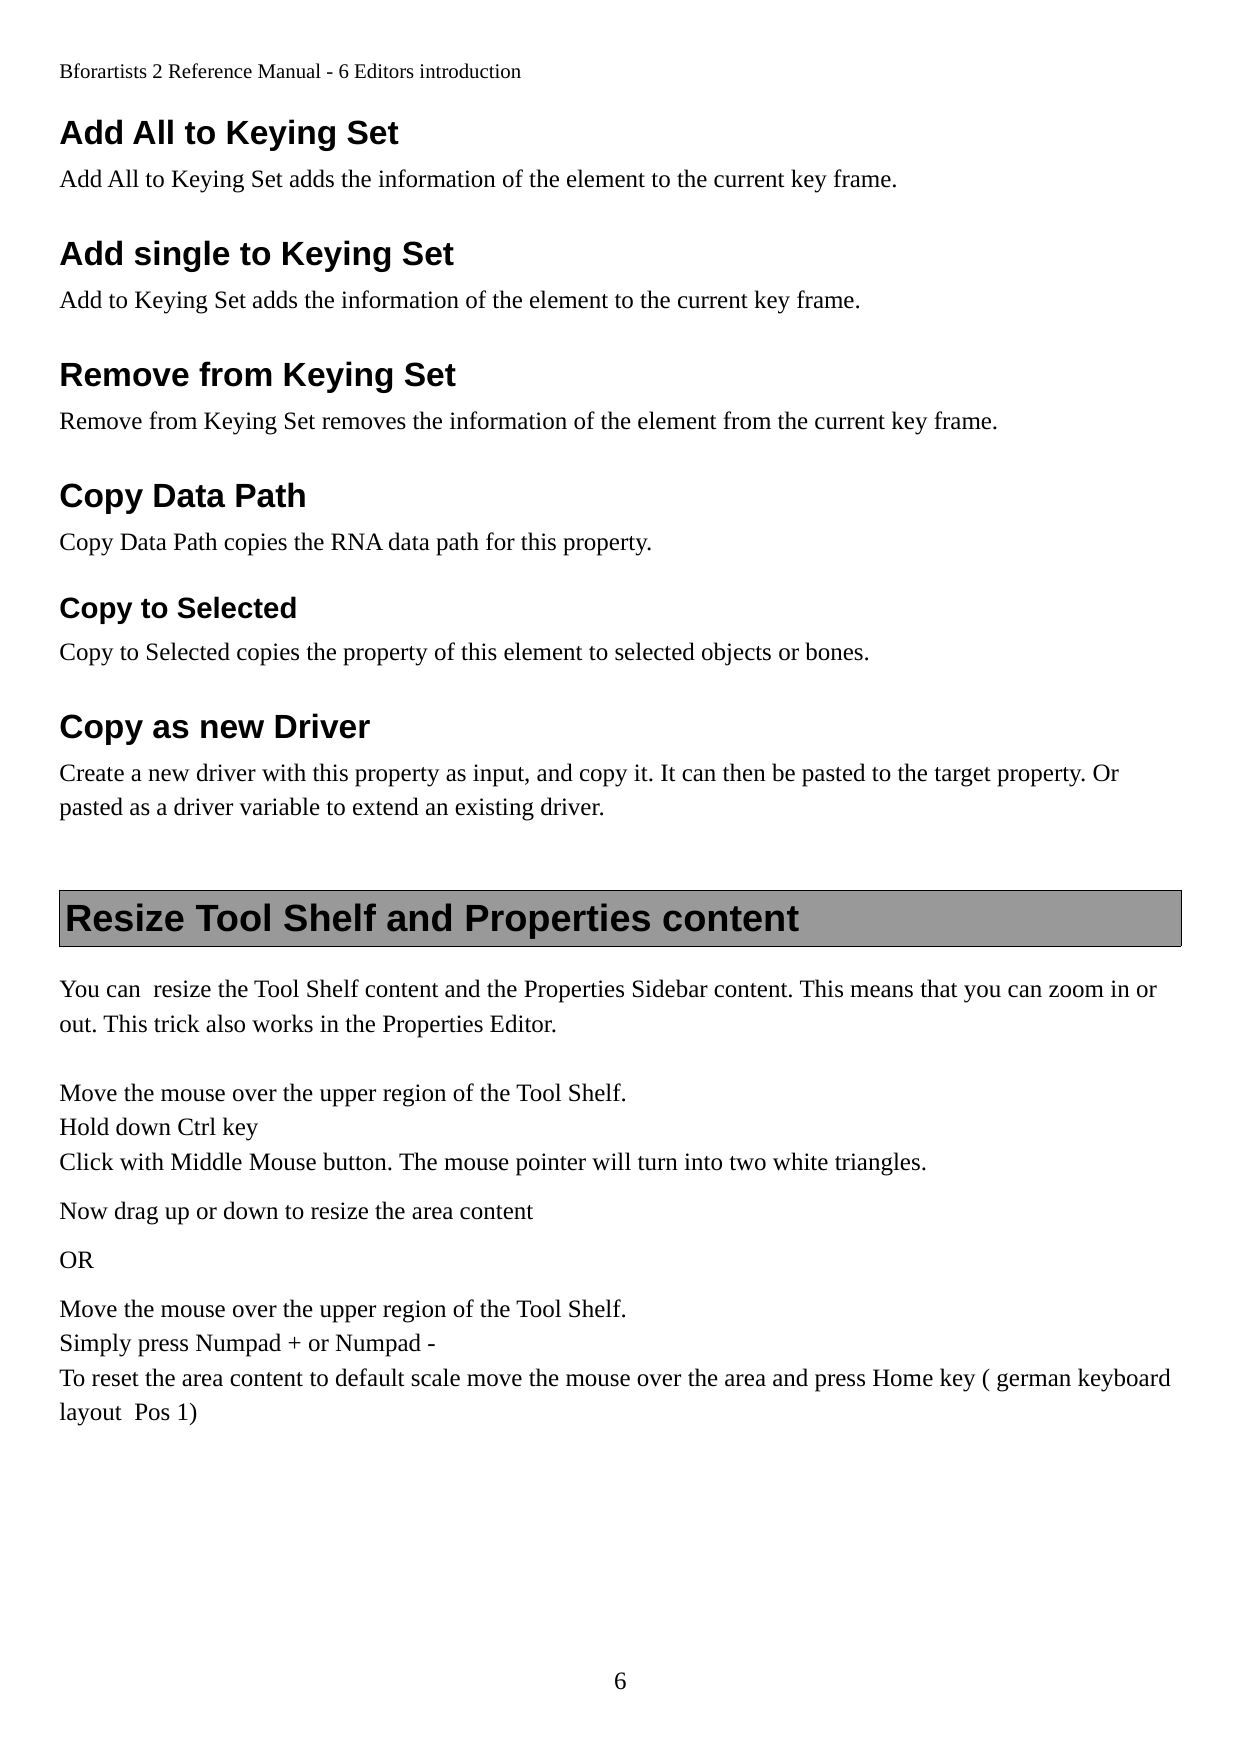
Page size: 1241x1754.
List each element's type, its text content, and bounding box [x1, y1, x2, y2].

subtitle Copy to Selected [59, 591, 1181, 624]
subtitle Copy as new Driver [59, 707, 1181, 745]
text You can resize the Tool Shelf content and the Properties Sidebar content. This means that you can zoom in or out. This trick also works in the Properties Editor. Move the mouse over the upper region of the Tool Shelf. Hold down Ctrl key Click with Middle Mouse button. The mouse pointer will turn into two white triangles. [59, 974, 1181, 1176]
text Copy to Selected copies the property of this element to selected objects or bones. [59, 637, 1181, 666]
table_header Resize Tool Shelf and Properties content [60, 891, 1181, 946]
text Copy Data Path copies the RNA data path for this property. [59, 527, 1181, 556]
text Add All to Keying Set adds the information of the element to the current key frame. [59, 164, 1181, 192]
text Create a new driver with this property as input, and copy it. It can then be pasted to the target property. Or pasted as a driver variable to extend an existing driver. [59, 758, 1181, 821]
text Add to Keying Set adds the information of the element to the current key frame. [59, 285, 1181, 313]
subtitle Add single to Keying Set [59, 234, 1181, 272]
text Now drag up or down to resize the area content [59, 1196, 1181, 1225]
text Move the mouse over the upper region of the Tool Shelf. Simply press Numpad + or Numpad - To reset the area content to default scale move the mouse over the area and press Home key ( german keyboard layout Pos 1) [59, 1294, 1181, 1426]
subtitle Add All to Keying Set [59, 113, 1181, 151]
text Remove from Keying Set removes the information of the element from the current key frame. [59, 406, 1181, 434]
subtitle Copy Data Path [59, 476, 1181, 514]
text OR [59, 1245, 1181, 1274]
subtitle Remove from Keying Set [59, 355, 1181, 393]
